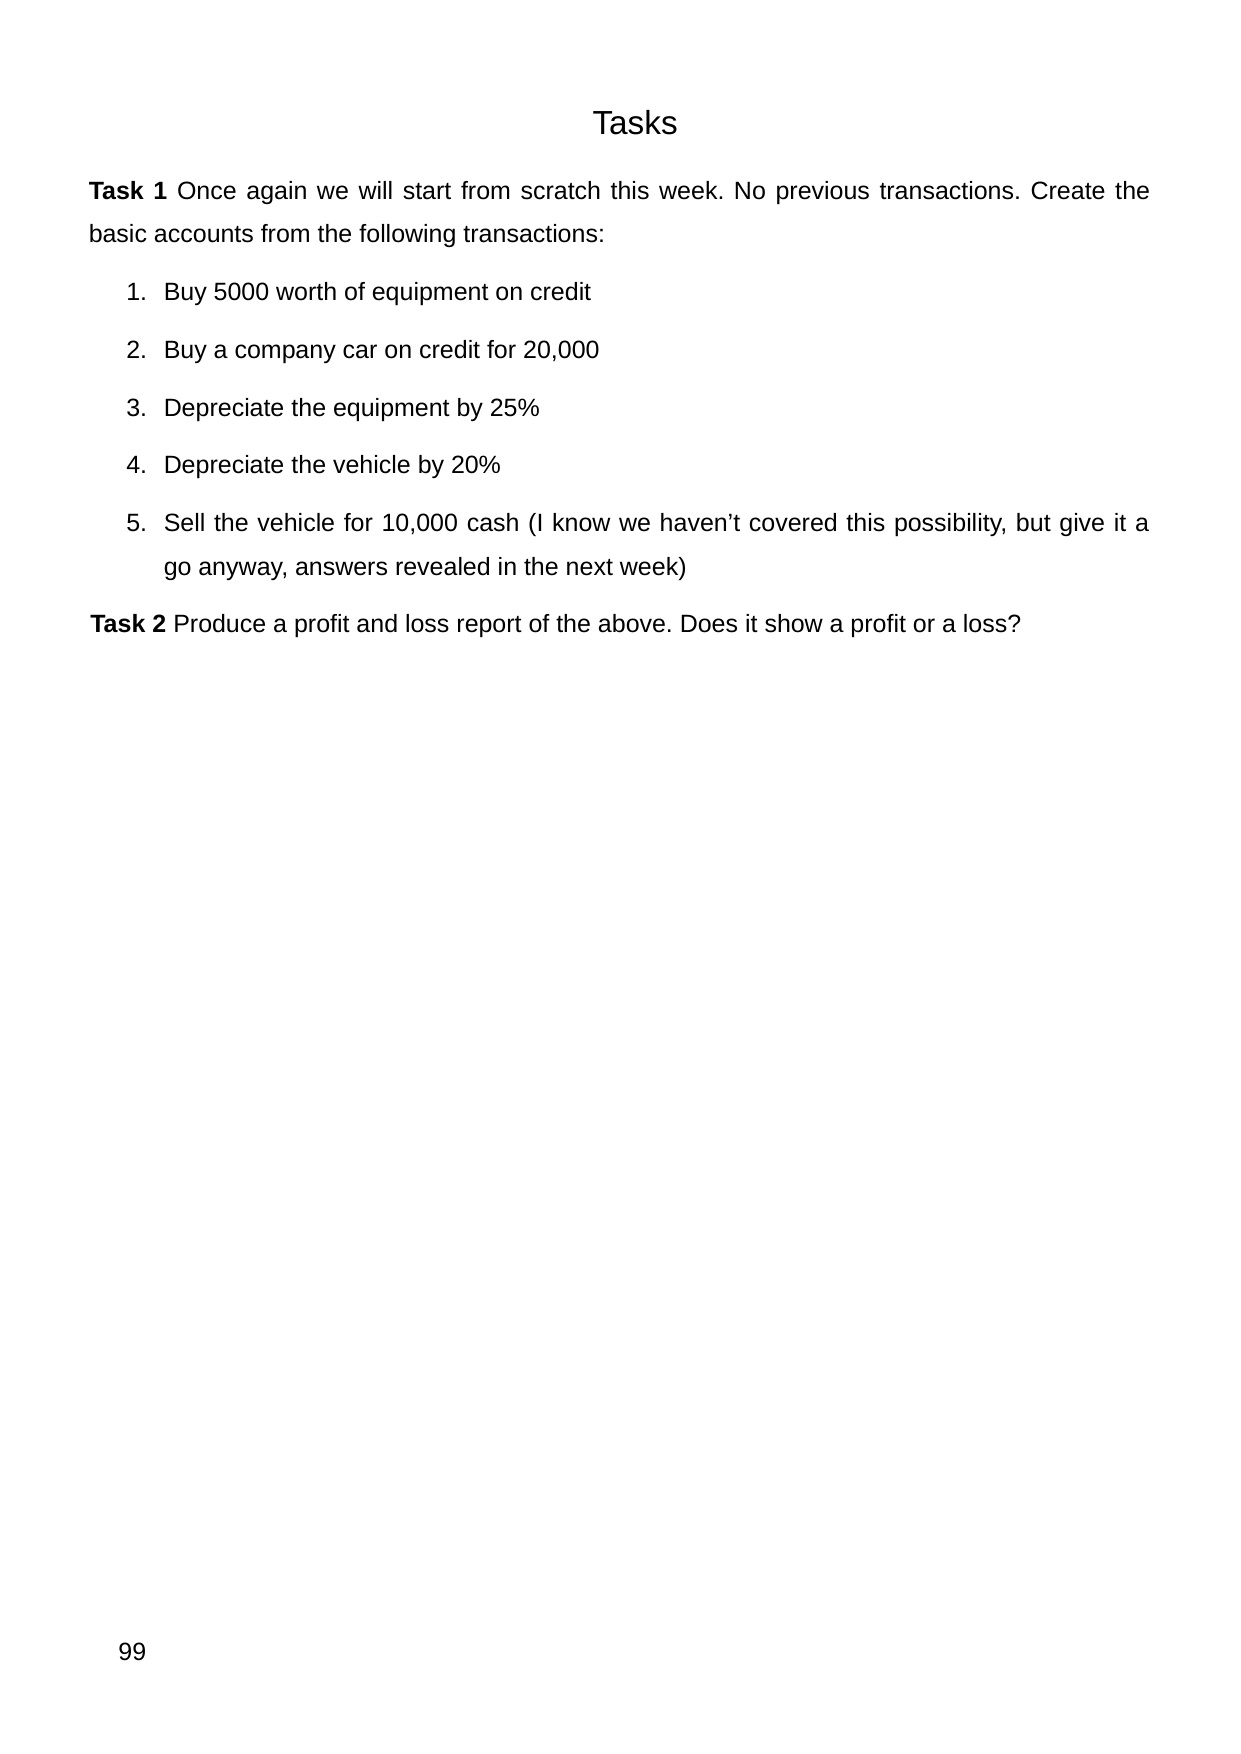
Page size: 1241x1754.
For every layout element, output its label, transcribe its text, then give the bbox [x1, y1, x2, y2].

text Tasks [88, 103, 1152, 142]
list Buy 5000 worth of equipment on credit [126, 277, 1152, 306]
list Depreciate the vehicle by 20% [126, 451, 1152, 479]
list Sell the vehicle for 10,000 cash (I know we haven’t covered this possibility, but give it a go anyway, answers revealed in the next week) [126, 508, 1152, 580]
text Task 2 Produce a profit and loss report of the above. Does it show a profit or a loss? [88, 609, 1152, 638]
text Task 1 Once again we will start from scratch this week. No previous transactions. Create the basic accounts from the following transactions: [88, 176, 1152, 248]
list Depreciate the equipment by 25% [126, 393, 1152, 421]
list Buy a company car on credit for 20,000 [126, 335, 1152, 363]
